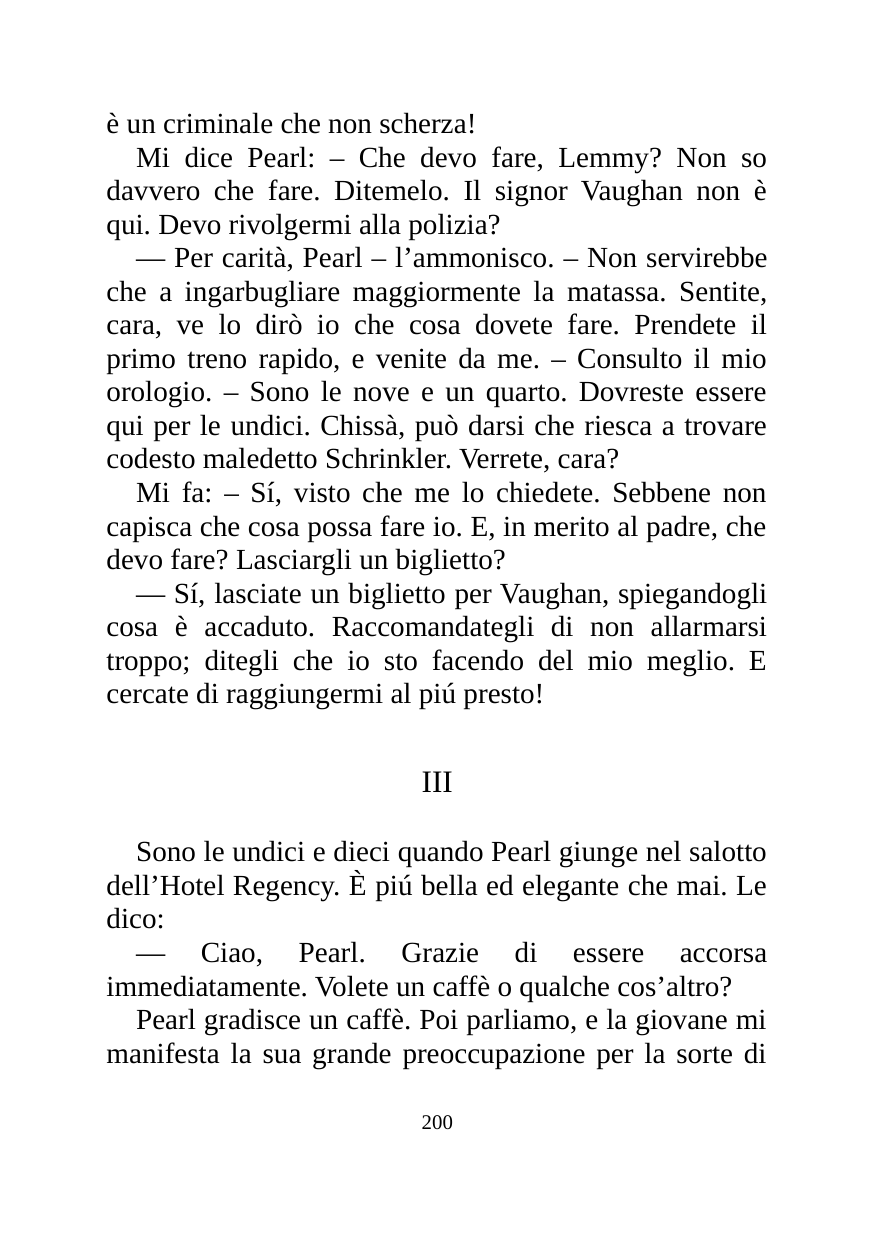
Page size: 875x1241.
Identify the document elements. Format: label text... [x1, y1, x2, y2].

text — Sí, lasciate un biglietto per Vaughan, spiegandogli cosa è accaduto. Raccomandategli di non allarmarsi troppo; ditegli che io sto facendo del mio meglio. E cercate di raggiungermi al piú presto! [106, 576, 768, 710]
subtitle III [106, 763, 768, 799]
text Sono le undici e dieci quando Pearl giunge nel salotto dell’Hotel Regency. È piú bella ed elegante che mai. Le dico: [106, 834, 768, 935]
text — Ciao, Pearl. Grazie di essere accorsa immediatamente. Volete un caffè o qualche cos’altro? [106, 935, 768, 1002]
text Mi dice Pearl: – Che devo fare, Lemmy? Non so davvero che fare. Ditemelo. Il signor Vaughan non è qui. Devo rivolgermi alla polizia? [106, 140, 768, 240]
text Mi fa: – Sí, visto che me lo chiedete. Sebbene non capisca che cosa possa fare io. E, in merito al padre, che devo fare? Lasciargli un biglietto? [106, 475, 768, 576]
text Pearl gradisce un caffè. Poi parliamo, e la giovane mi manifesta la sua grande preoccupazione per la sorte di [106, 1002, 768, 1069]
text è un criminale che non scherza! [106, 106, 768, 140]
text — Per carità, Pearl – l’ammonisco. – Non servirebbe che a ingarbugliare maggiormente la matassa. Sentite, cara, ve lo dirò io che cosa dovete fare. Prendete il primo treno rapido, e venite da me. – Consulto il mio orologio. – Sono le nove e un quarto. Dovreste essere qui per le undici. Chissà, può darsi che riesca a trovare codesto maledetto Schrinkler. Verrete, cara? [106, 240, 768, 475]
